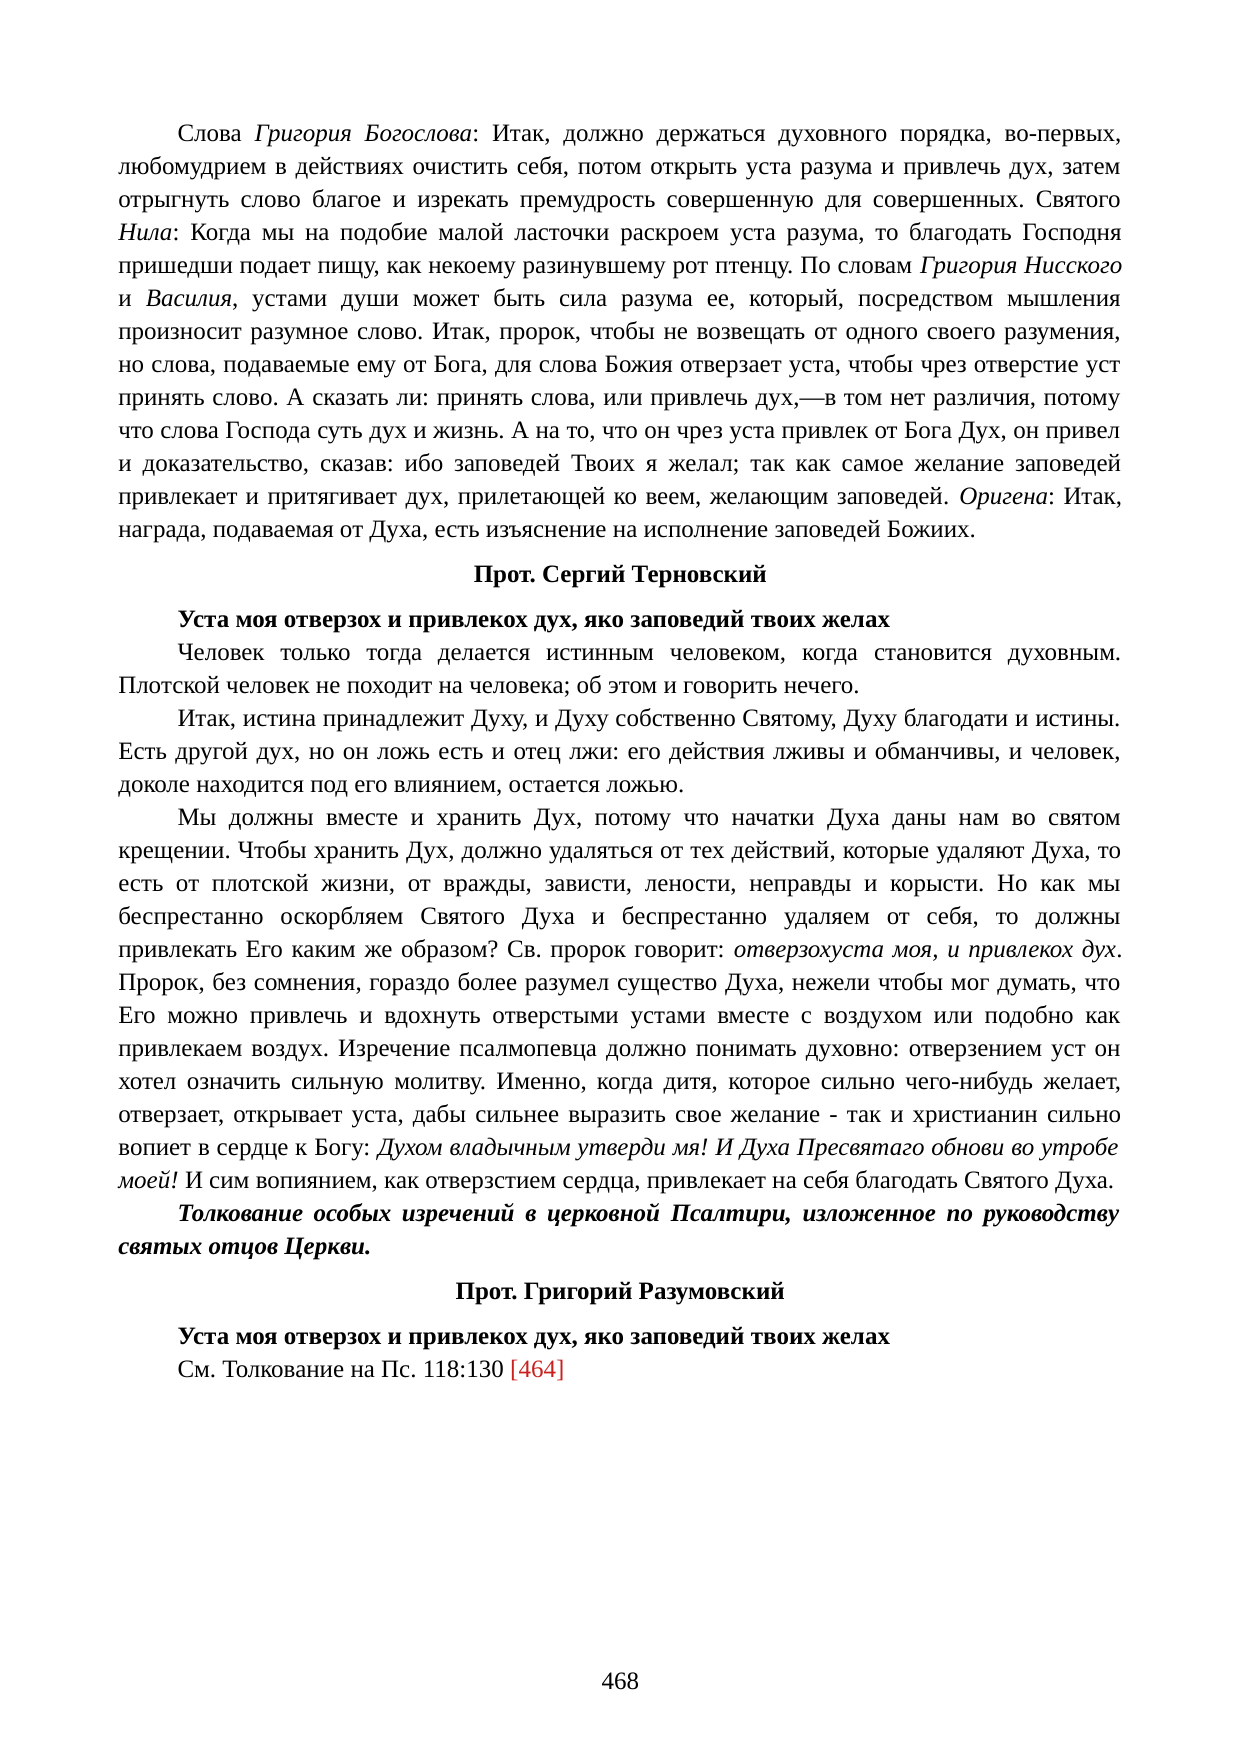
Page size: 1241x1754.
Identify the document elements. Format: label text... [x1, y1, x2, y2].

text Слова Григория Богослова: Итак, должно держаться духовного порядка, во-первых, любомудрием в действиях очистить себя, потом открыть уста разума и привлечь дух, затем отрыгнуть слово благое и изрекать премудрость совершенную для совершенных. Святого Нила: Когда мы на подобие малой ласточки раскроем уста разума, то благодать Господня пришедши подает пищу, как некоему разинувшему рот птенцу. По словам Григория Нисского и Василия, устами души может быть сила разума ее, который, посредством мышления произносит разумное слово. Итак, пророк, чтобы не возвещать от одного своего разумения, но слова, подаваемые ему от Бога, для слова Божия отверзает уста, чтобы чрез отверстие уст принять слово. А сказать ли: принять слова, или привлечь дух,—в том нет различия, потому что слова Господа суть дух и жизнь. А на то, что он чрез уста привлек от Бога Дух, он привел и доказательство, сказав: ибо заповедей Твоих я желал; так как самое желание заповедей привлекает и притягивает дух, прилетающей ко веем, желающим заповедей. Оригена: Итак, награда, подаваемая от Духа, есть изъяснение на исполнение заповедей Божиих. [118, 118, 1122, 543]
subtitle Прот. Григорий Разумовский [118, 1276, 1122, 1305]
text См. Толкование на Пс. 118:130 [464] [118, 1354, 1122, 1383]
text Толкование особых изречений в церковной Псалтири, изложенное по руководству святых отцов Церкви. [118, 1198, 1122, 1260]
text Уста моя отверзох и привлекох дух, яко заповедий твоих желах [118, 604, 1122, 633]
text Уста моя отверзох и привлекох дух, яко заповедий твоих желах [118, 1321, 1122, 1350]
text Итак, истина принадлежит Духу, и Духу собственно Святому, Духу благодати и истины. Есть другой дух, но он ложь есть и отец лжи: его действия лживы и обманчивы, и человек, доколе находится под его влиянием, остается ложью. [118, 703, 1122, 798]
subtitle Прот. Сергий Терновский [118, 559, 1122, 588]
text Мы должны вместе и хранить Дух, потому что начатки Духа даны нам во святом крещении. Чтобы хранить Дух, должно удаляться от тех действий, которые удаляют Духа, то есть от плотской жизни, от вражды, зависти, лености, неправды и корысти. Но как мы беспрестанно оскорбляем Святого Духа и беспрестанно удаляем от себя, то должны привлекать Его каким же образом? Св. пророк говорит: отверзохуста моя, и привлекох дух. Пророк, без сомнения, гораздо более разумел существо Духа, нежели чтобы мог думать, что Его можно привлечь и вдохнуть отверстыми устами вместе с воздухом или подобно как привлекаем воздух. Изречение псалмопевца должно понимать духовно: отверзением уст он хотел означить сильную молитву. Именно, когда дитя, которое сильно чего-нибудь желает, отверзает, открывает уста, дабы сильнее выразить свое желание - так и христианин сильно вопиет в сердце к Богу: Духом владычным утверди мя! И Духа Пресвятаго обнови во утробе моей! И сим вопиянием, как отверзстием сердца, привлекает на себя благодать Святого Духа. [118, 802, 1122, 1194]
text Человек только тогда делается истинным человеком, когда становится духовным. Плотской человек не походит на человека; об этом и говорить нечего. [118, 637, 1122, 699]
